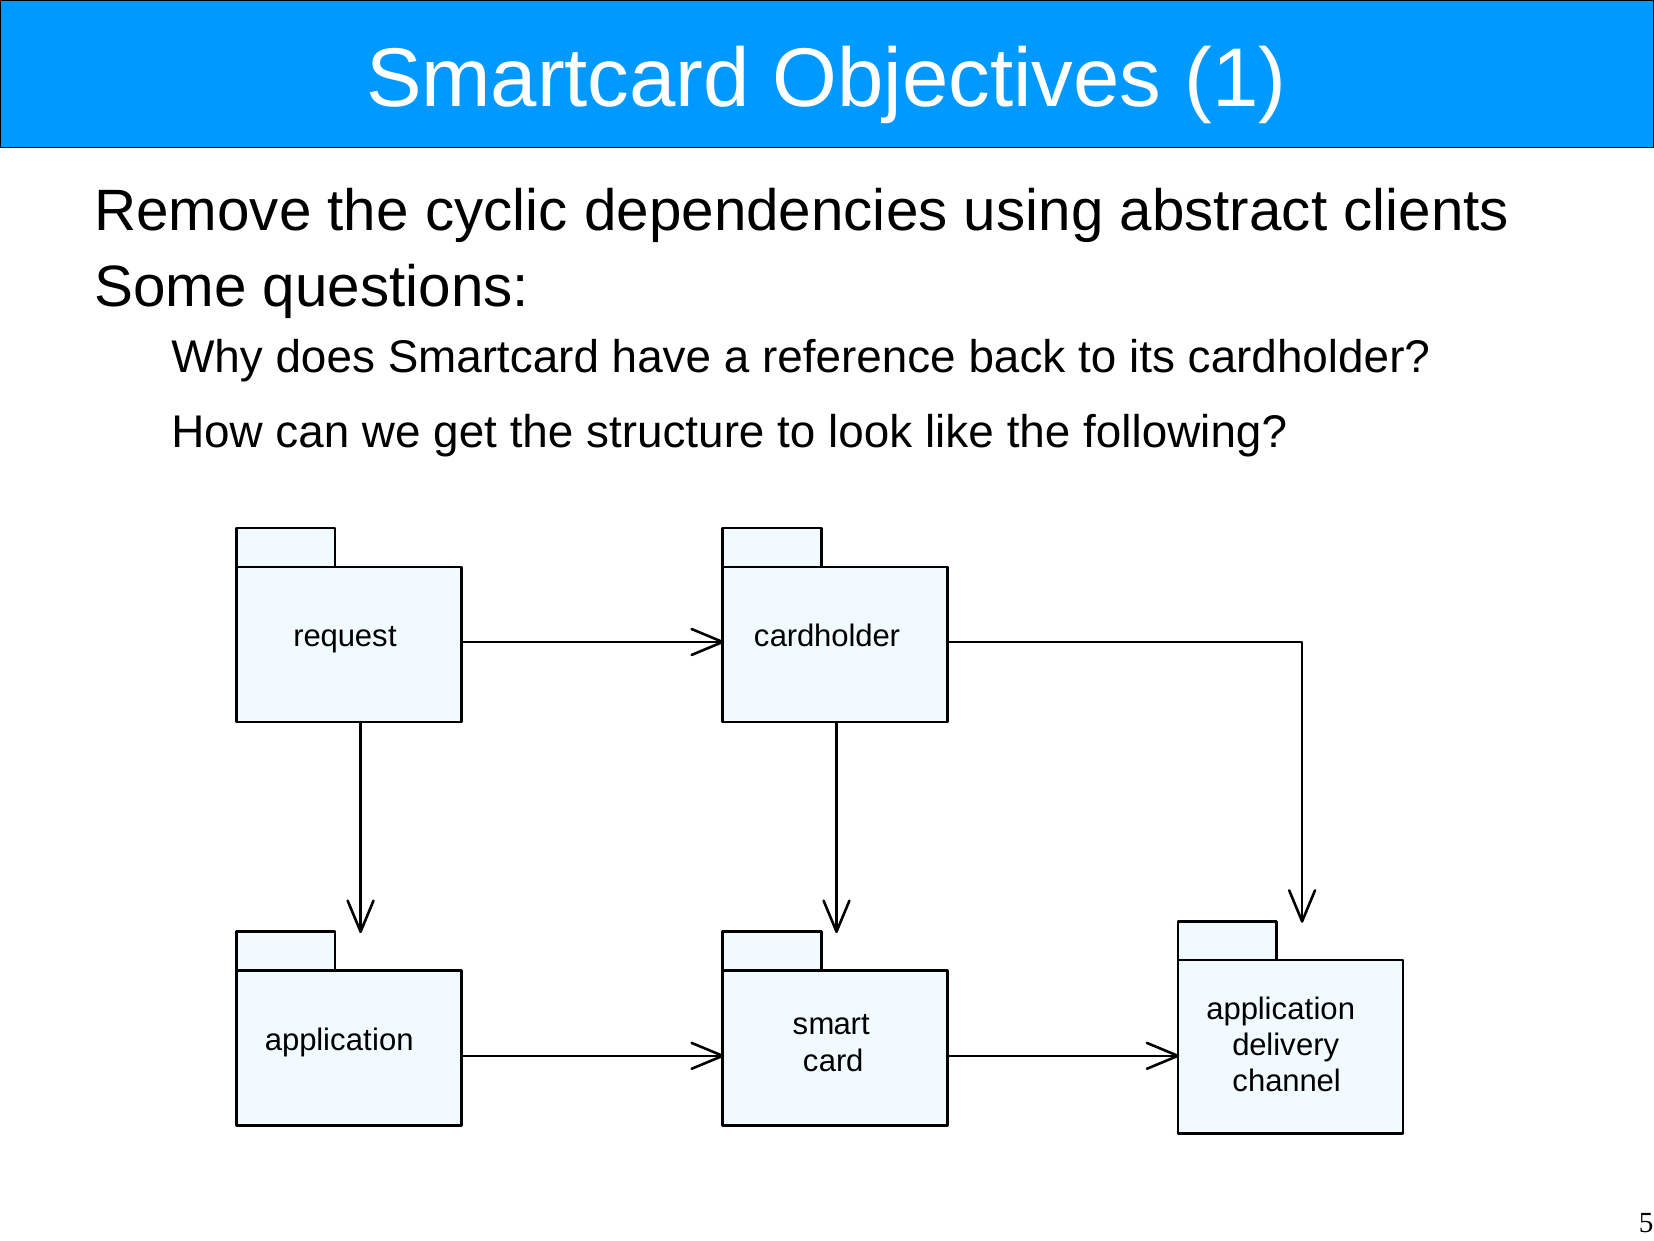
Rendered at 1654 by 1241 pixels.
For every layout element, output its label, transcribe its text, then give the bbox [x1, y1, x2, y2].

list Remove the cyclic dependencies using abstract clients Some questions: Why does Smartcard have a reference back to its cardholder? How can we get the structure to look like the following? [76, 177, 1565, 1196]
title Smartcard Objectives (1) [82, 21, 1571, 135]
picture [233, 525, 1406, 1136]
